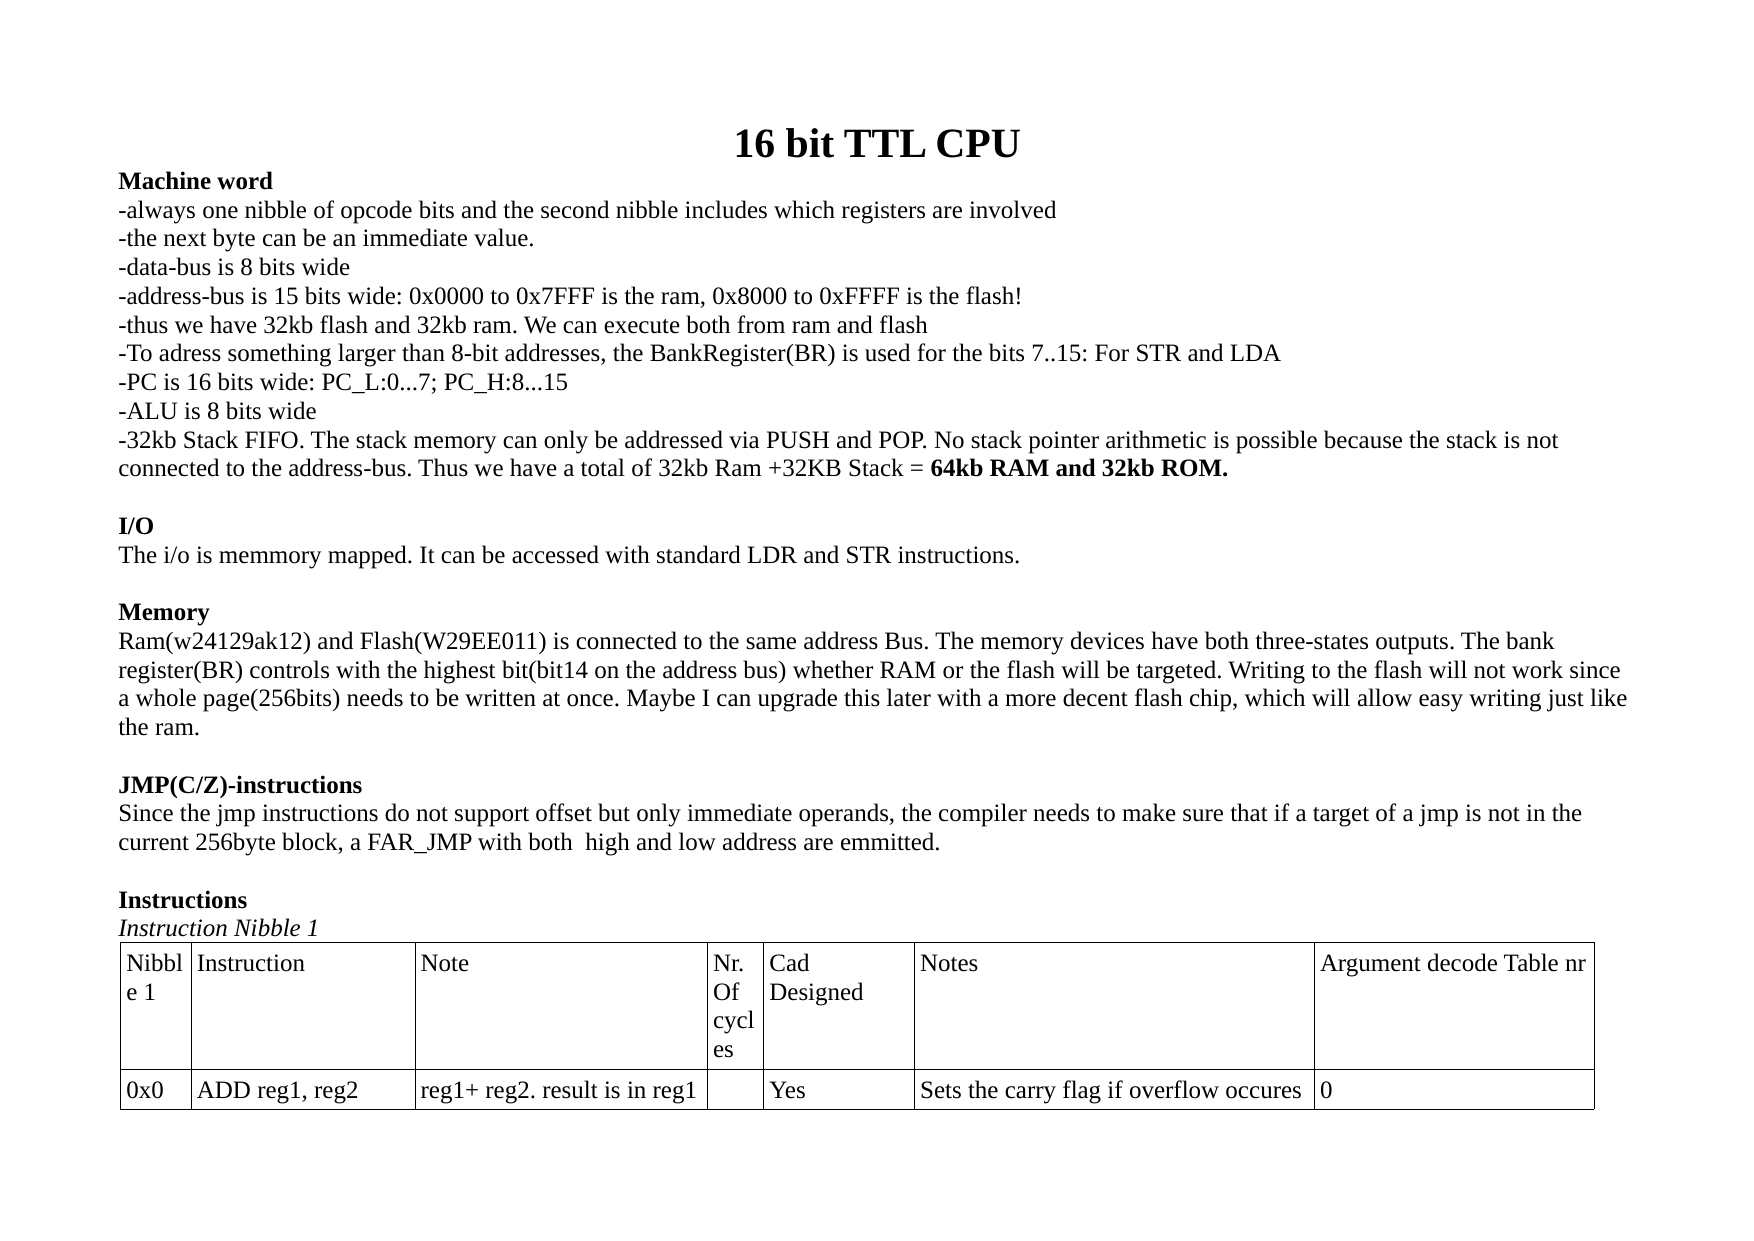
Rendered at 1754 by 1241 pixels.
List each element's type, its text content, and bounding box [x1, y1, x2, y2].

table_cell reg1+ reg2. result is in reg1 [416, 1070, 707, 1109]
text The i/o is memmory mapped. It can be accessed with standard LDR and STR instructions. [118, 540, 1636, 568]
text I/O [118, 511, 1636, 540]
text Instructions [118, 885, 1636, 913]
table_cell [708, 1070, 763, 1109]
text -data-bus is 8 bits wide [118, 252, 1636, 281]
table_header Nr. Of cycles [708, 943, 763, 1069]
text Machine word [118, 166, 1636, 195]
text Memory [118, 597, 1636, 626]
table_header Nibble 1 [121, 943, 191, 1069]
table_cell 0 [1315, 1070, 1594, 1109]
table_header Argument decode Table nr [1315, 943, 1594, 1069]
table_header Note [416, 943, 707, 1069]
table_cell Sets the carry flag if overflow occures [915, 1070, 1314, 1109]
table_header Notes [915, 943, 1314, 1069]
table_header Cad Designed [764, 943, 914, 1069]
text -PC is 16 bits wide: PC_L:0...7; PC_H:8...15 [118, 367, 1636, 396]
table_cell 0x0 [121, 1070, 191, 1109]
text -always one nibble of opcode bits and the second nibble includes which registers are involved [118, 195, 1636, 223]
text Ram(w24129ak12) and Flash(W29EE011) is connected to the same address Bus. The memory devices have both three-states outputs. The bank register(BR) controls with the highest bit(bit14 on the address bus) whether RAM or the flash will be targeted. Writing to the flash will not work since a whole page(256bits) needs to be written at once. Maybe I can upgrade this later with a more decent flash chip, which will allow easy writing just like the ram. [118, 626, 1636, 741]
table_cell Yes [764, 1070, 914, 1109]
text Since the jmp instructions do not support offset but only immediate operands, the compiler needs to make sure that if a target of a jmp is not in the current 256byte block, a FAR_JMP with both high and low address are emmitted. [118, 798, 1636, 856]
text -address-bus is 15 bits wide: 0x0000 to 0x7FFF is the ram, 0x8000 to 0xFFFF is the flash! [118, 281, 1636, 310]
text -To adress something larger than 8-bit addresses, the BankRegister(BR) is used for the bits 7..15: For STR and LDA [118, 338, 1636, 367]
text Instruction Nibble 1 [118, 913, 1636, 942]
text 16 bit TTL CPU [118, 118, 1636, 166]
text -32kb Stack FIFO. The stack memory can only be addressed via PUSH and POP. No stack pointer arithmetic is possible because the stack is not connected to the address-bus. Thus we have a total of 32kb Ram +32KB Stack = 64kb RAM and 32kb ROM. [118, 425, 1636, 482]
text JMP(C/Z)-instructions [118, 770, 1636, 798]
text -the next byte can be an immediate value. [118, 223, 1636, 252]
table_cell ADD reg1, reg2 [192, 1070, 415, 1109]
text -thus we have 32kb flash and 32kb ram. We can execute both from ram and flash [118, 310, 1636, 338]
table_header Instruction [192, 943, 415, 1069]
text -ALU is 8 bits wide [118, 396, 1636, 425]
